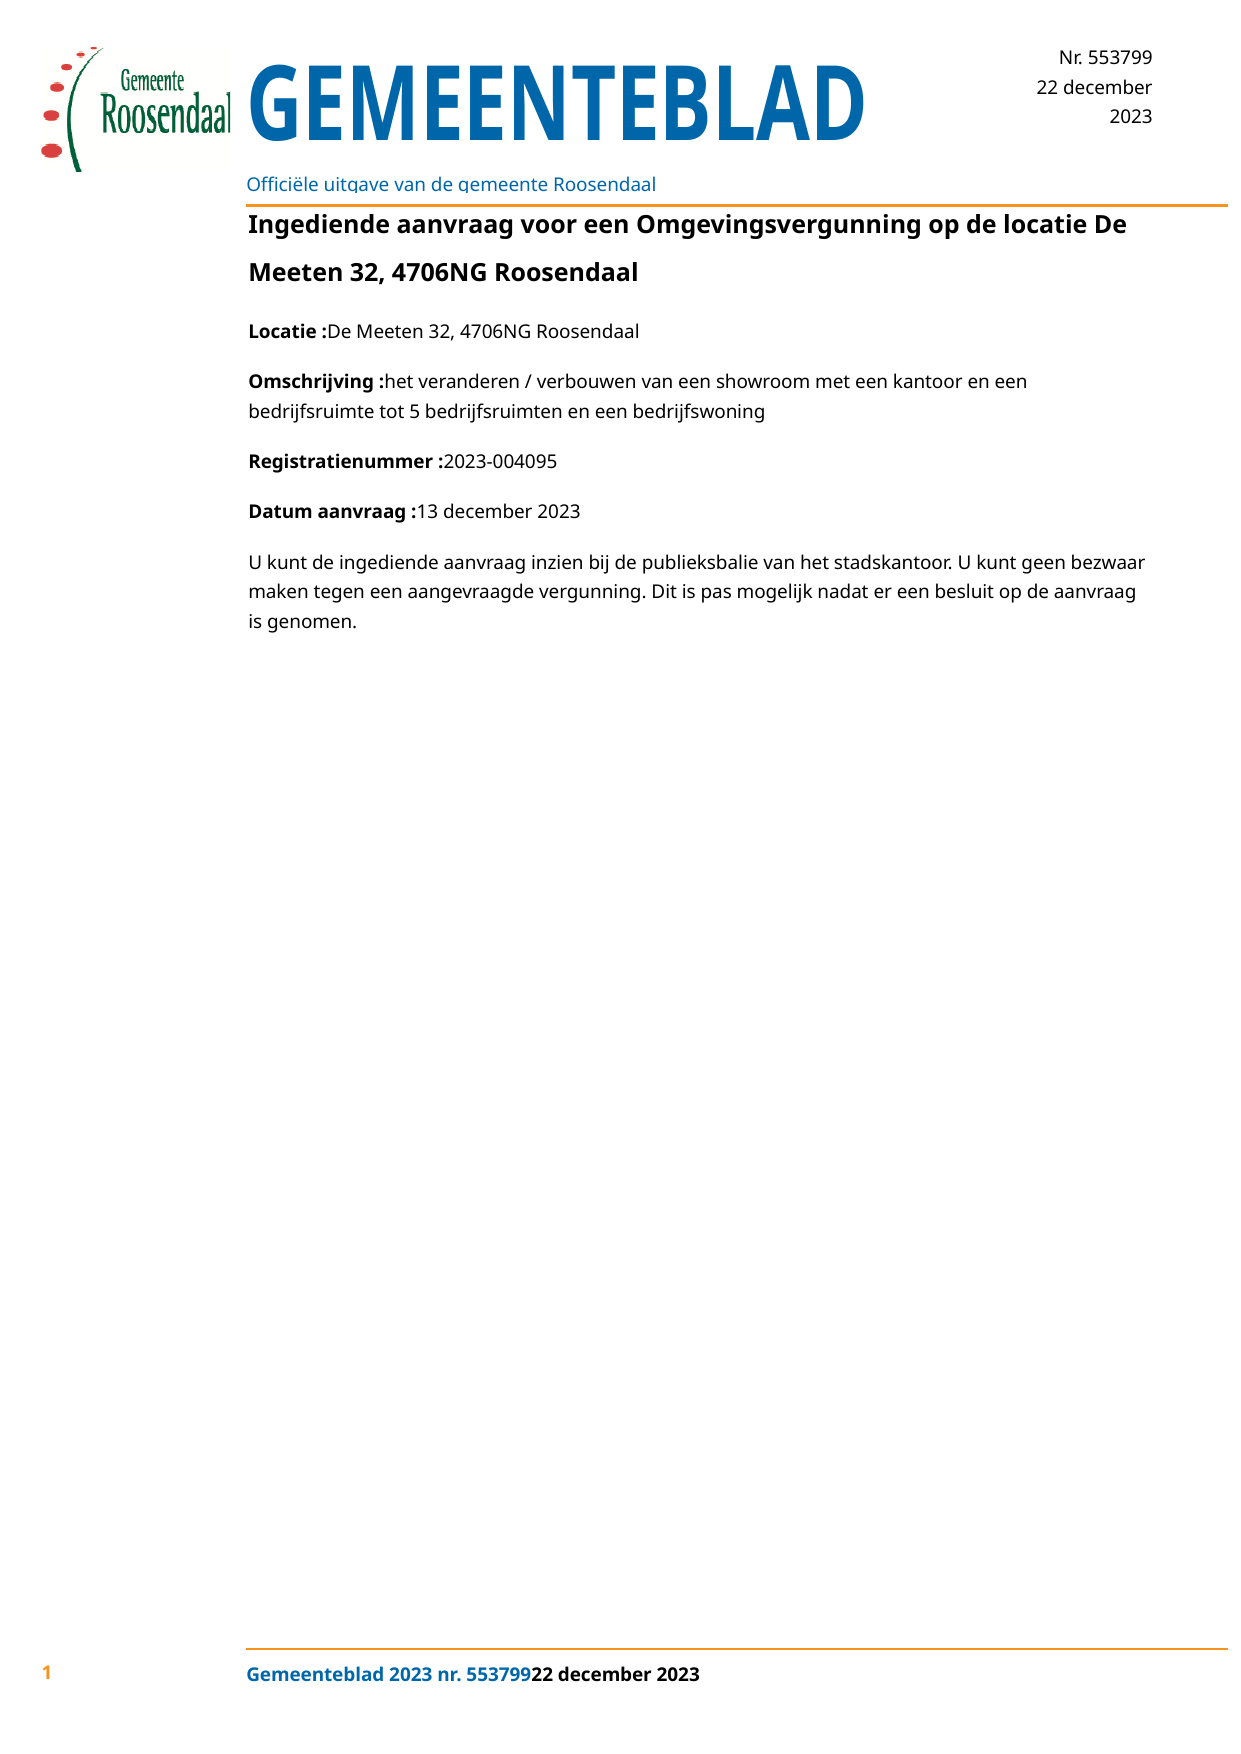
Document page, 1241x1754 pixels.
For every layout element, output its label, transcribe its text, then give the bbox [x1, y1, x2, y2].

text Ingediende aanvraag voor een Omgevingsvergunning op de locatie De Meeten 32, 4706NG Roosendaal [248, 207, 1152, 288]
picture [41, 47, 231, 172]
text Datum aanvraag :13 december 2023 [248, 499, 1152, 524]
text Registratienummer :2023-004095 [248, 448, 1152, 474]
text Omschrijving :het veranderen / verbouwen van een showroom met een kantoor en een bedrijfsruimte tot 5 bedrijfsruimten en een bedrijfswoning [248, 368, 1152, 424]
text U kunt de ingediende aanvraag inzien bij de publieksbalie van het stadskantoor. U kunt geen bezwaar maken tegen een aangevraagde vergunning. Dit is pas mogelijk nadat er een besluit op de aanvraag is genomen. [248, 549, 1152, 634]
text Locatie :De Meeten 32, 4706NG Roosendaal [248, 318, 1152, 344]
